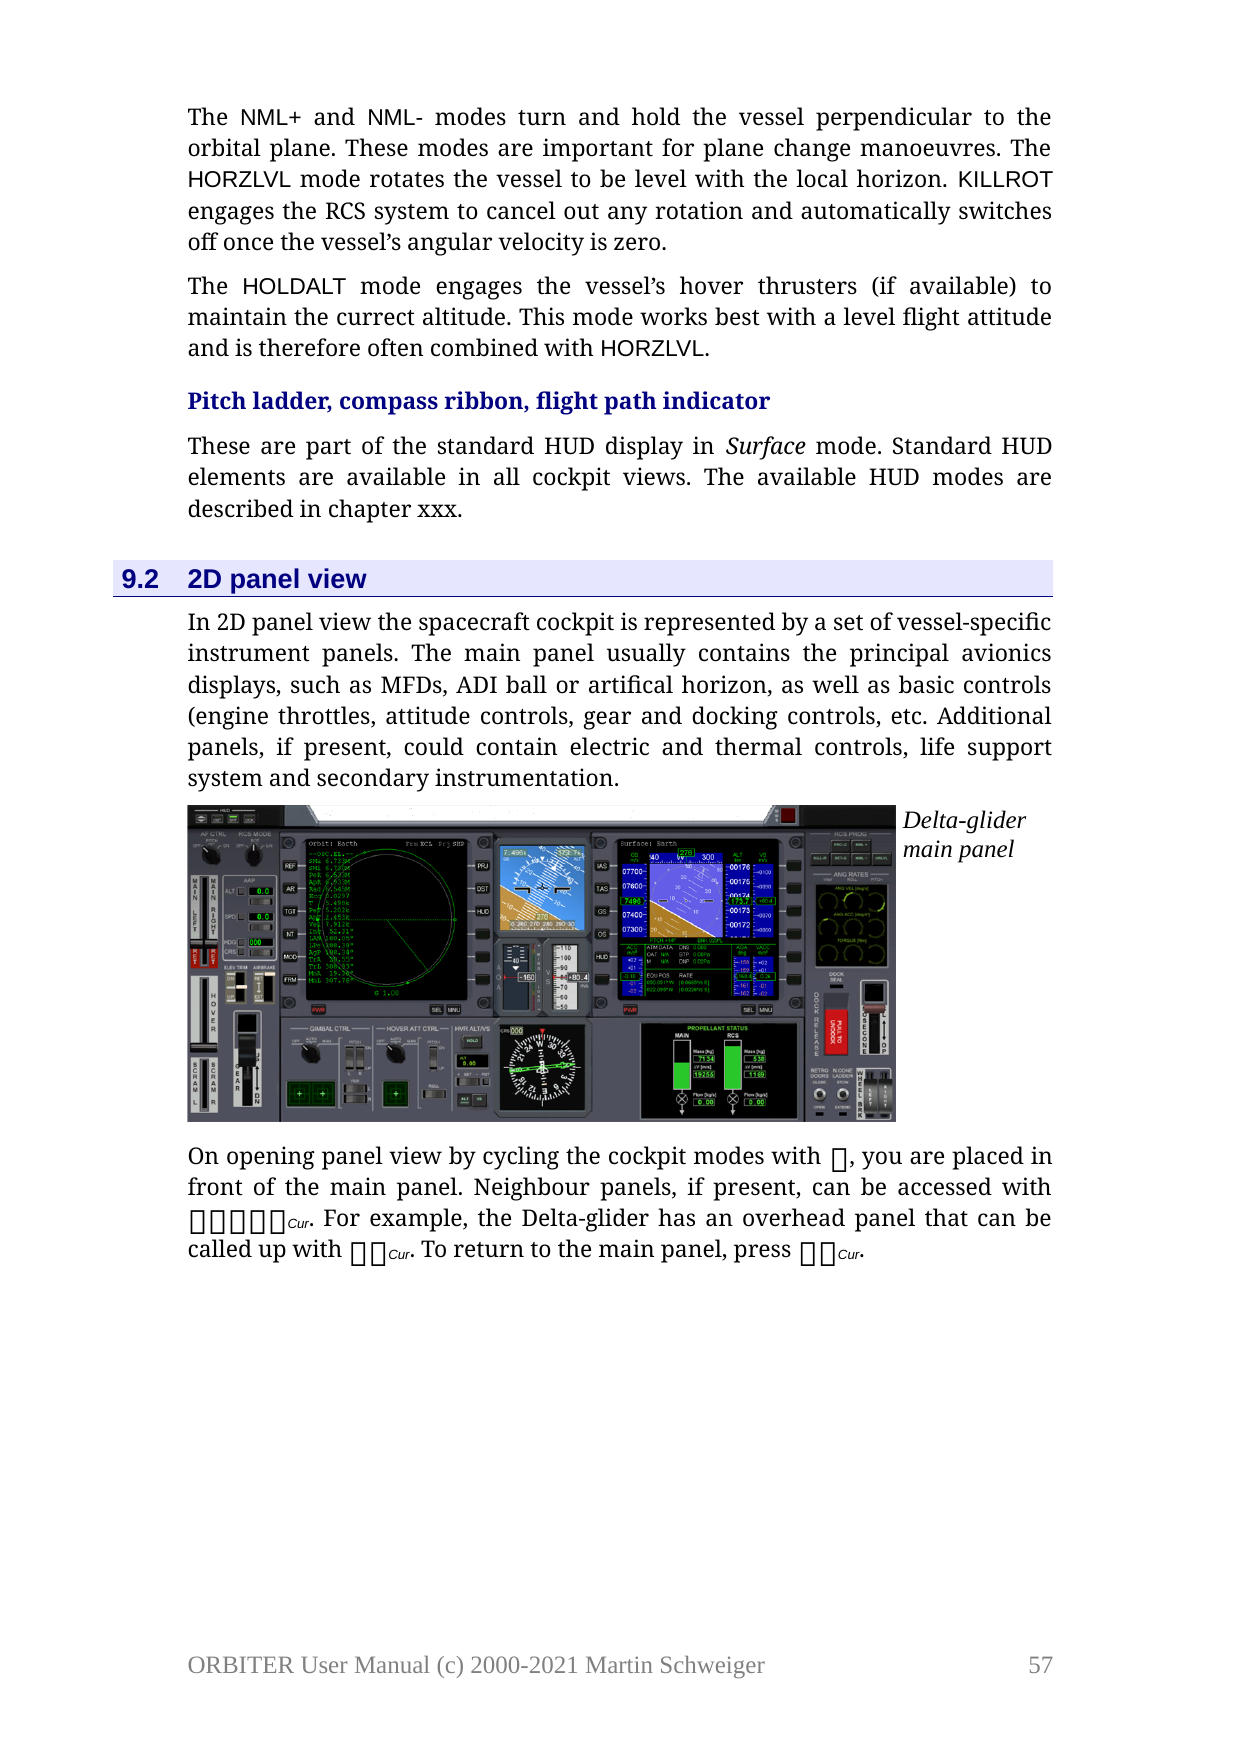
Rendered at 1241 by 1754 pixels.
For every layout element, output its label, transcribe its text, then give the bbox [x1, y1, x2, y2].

text The HOLDALT mode engages the vessel’s hover thrusters (if available) to maintain the currect altitude. This mode works best with a level flight attitude and is therefore often combined with HORZLVL. [187, 269, 1053, 363]
text These are part of the standard HUD display in Surface mode. Standard HUD elements are available in all cockpit views. The available HUD modes are described in chapter xxx. [187, 429, 1053, 523]
subtitle Pitch ladder, compass ribbon, flight path indicator [187, 385, 1053, 416]
picture [187, 805, 896, 1122]
text The NML+ and NML- modes turn and hold the vessel perpendicular to the orbital plane. These modes are important for plane change manoeuvres. The HORZLVL mode rotates the vessel to be level with the local horizon. KILLROT engages the RCS system to cancel out any rotation and automatically switches off once the vessel’s angular velocity is zero. [187, 100, 1053, 257]
text On opening panel view by cycling the cockpit modes with , you are placed in front of the main panel. Neighbour panels, if present, can be accessed with Cur. For example, the Delta-glider has an overhead panel that can be called up with Cur. To return to the main panel, press Cur. [187, 1122, 1053, 1264]
subtitle 2D panel view [113, 560, 1053, 596]
text In 2D panel view the spacecraft cockpit is represented by a set of vessel-specific instrument panels. The main panel usually contains the principal avionics displays, such as MFDs, ADI ball or artifical horizon, as well as basic controls (engine throttles, attitude controls, gear and docking controls, etc. Additional panels, if present, could contain electric and thermal controls, life support system and secondary instrumentation. [187, 606, 1053, 793]
